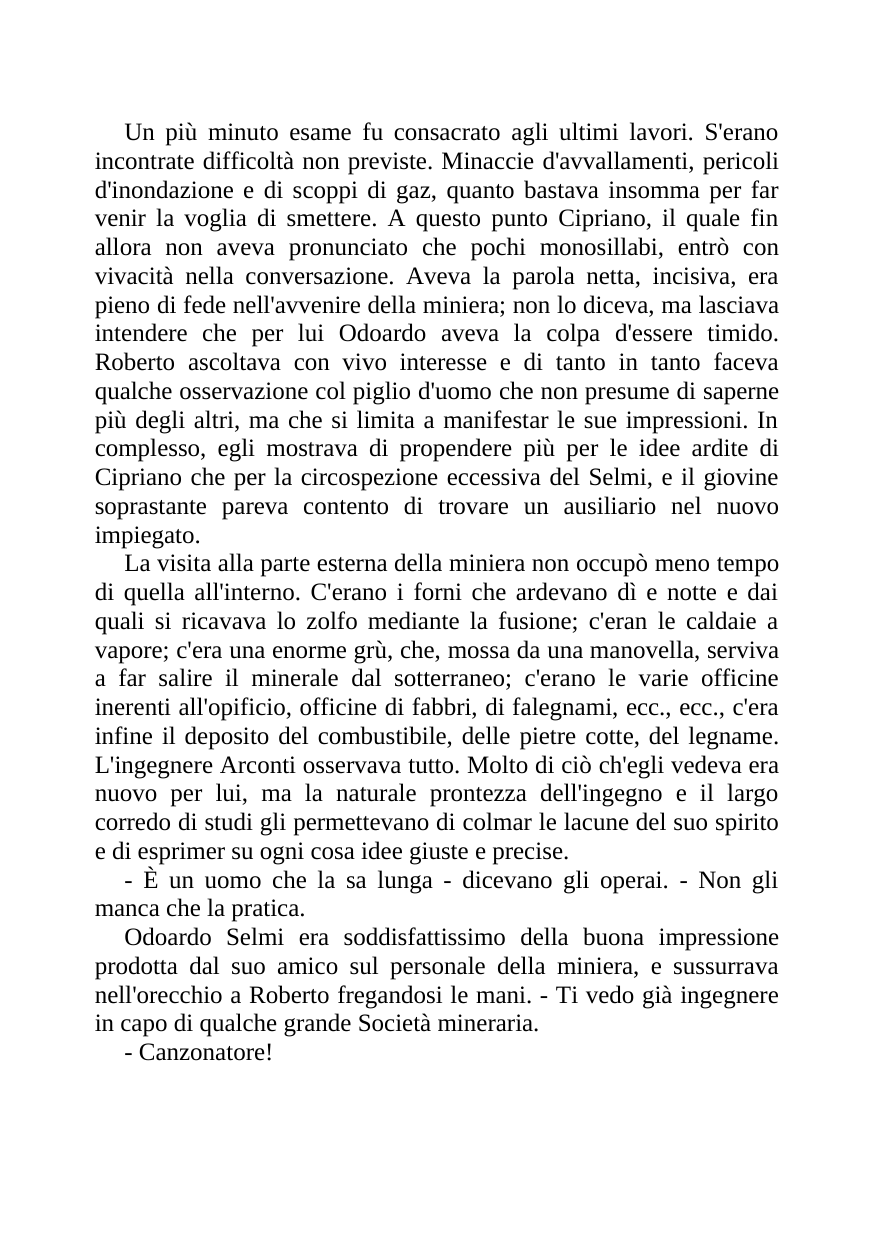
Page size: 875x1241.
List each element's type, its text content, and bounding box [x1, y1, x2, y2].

text Odoardo Selmi era soddisfattissimo della buona impressione prodotta dal suo amico sul personale della miniera, e sussurrava nell'orecchio a Roberto fregandosi le mani. - Ti vedo già ingegnere in capo di qualche grande Società mineraria. [94, 922, 779, 1037]
text La visita alla parte esterna della miniera non occupò meno tempo di quella all'interno. C'erano i forni che ardevano dì e notte e dai quali si ricavava lo zolfo mediante la fusione; c'eran le caldaie a vapore; c'era una enorme grù, che, mossa da una manovella, serviva a far salire il minerale dal sotterraneo; c'erano le varie officine inerenti all'opificio, officine di fabbri, di falegnami, ecc., ecc., c'era infine il deposito del combustibile, delle pietre cotte, del legname. L'ingegnere Arconti osservava tutto. Molto di ciò ch'egli vedeva era nuovo per lui, ma la naturale prontezza dell'ingegno e il largo corredo di studi gli permettevano di colmar le lacune del suo spirito e di esprimer su ogni cosa idee giuste e precise. [94, 548, 779, 865]
text - Canzonatore! [94, 1037, 779, 1066]
text Un più minuto esame fu consacrato agli ultimi lavori. S'erano incontrate difficoltà non previste. Minaccie d'avvallamenti, pericoli d'inondazione e di scoppi di gaz, quanto bastava insomma per far venir la voglia di smettere. A questo punto Cipriano, il quale fin allora non aveva pronunciato che pochi monosillabi, entrò con vivacità nella conversazione. Aveva la parola netta, incisiva, era pieno di fede nell'avvenire della miniera; non lo diceva, ma lasciava intendere che per lui Odoardo aveva la colpa d'essere timido. Roberto ascoltava con vivo interesse e di tanto in tanto faceva qualche osservazione col piglio d'uomo che non presume di saperne più degli altri, ma che si limita a manifestar le sue impressioni. In complesso, egli mostrava di propendere più per le idee ardite di Cipriano che per la circospezione eccessiva del Selmi, e il giovine soprastante pareva contento di trovare un ausiliario nel nuovo impiegato. [94, 117, 779, 548]
text - È un uomo che la sa lunga - dicevano gli operai. - Non gli manca che la pratica. [94, 865, 779, 922]
